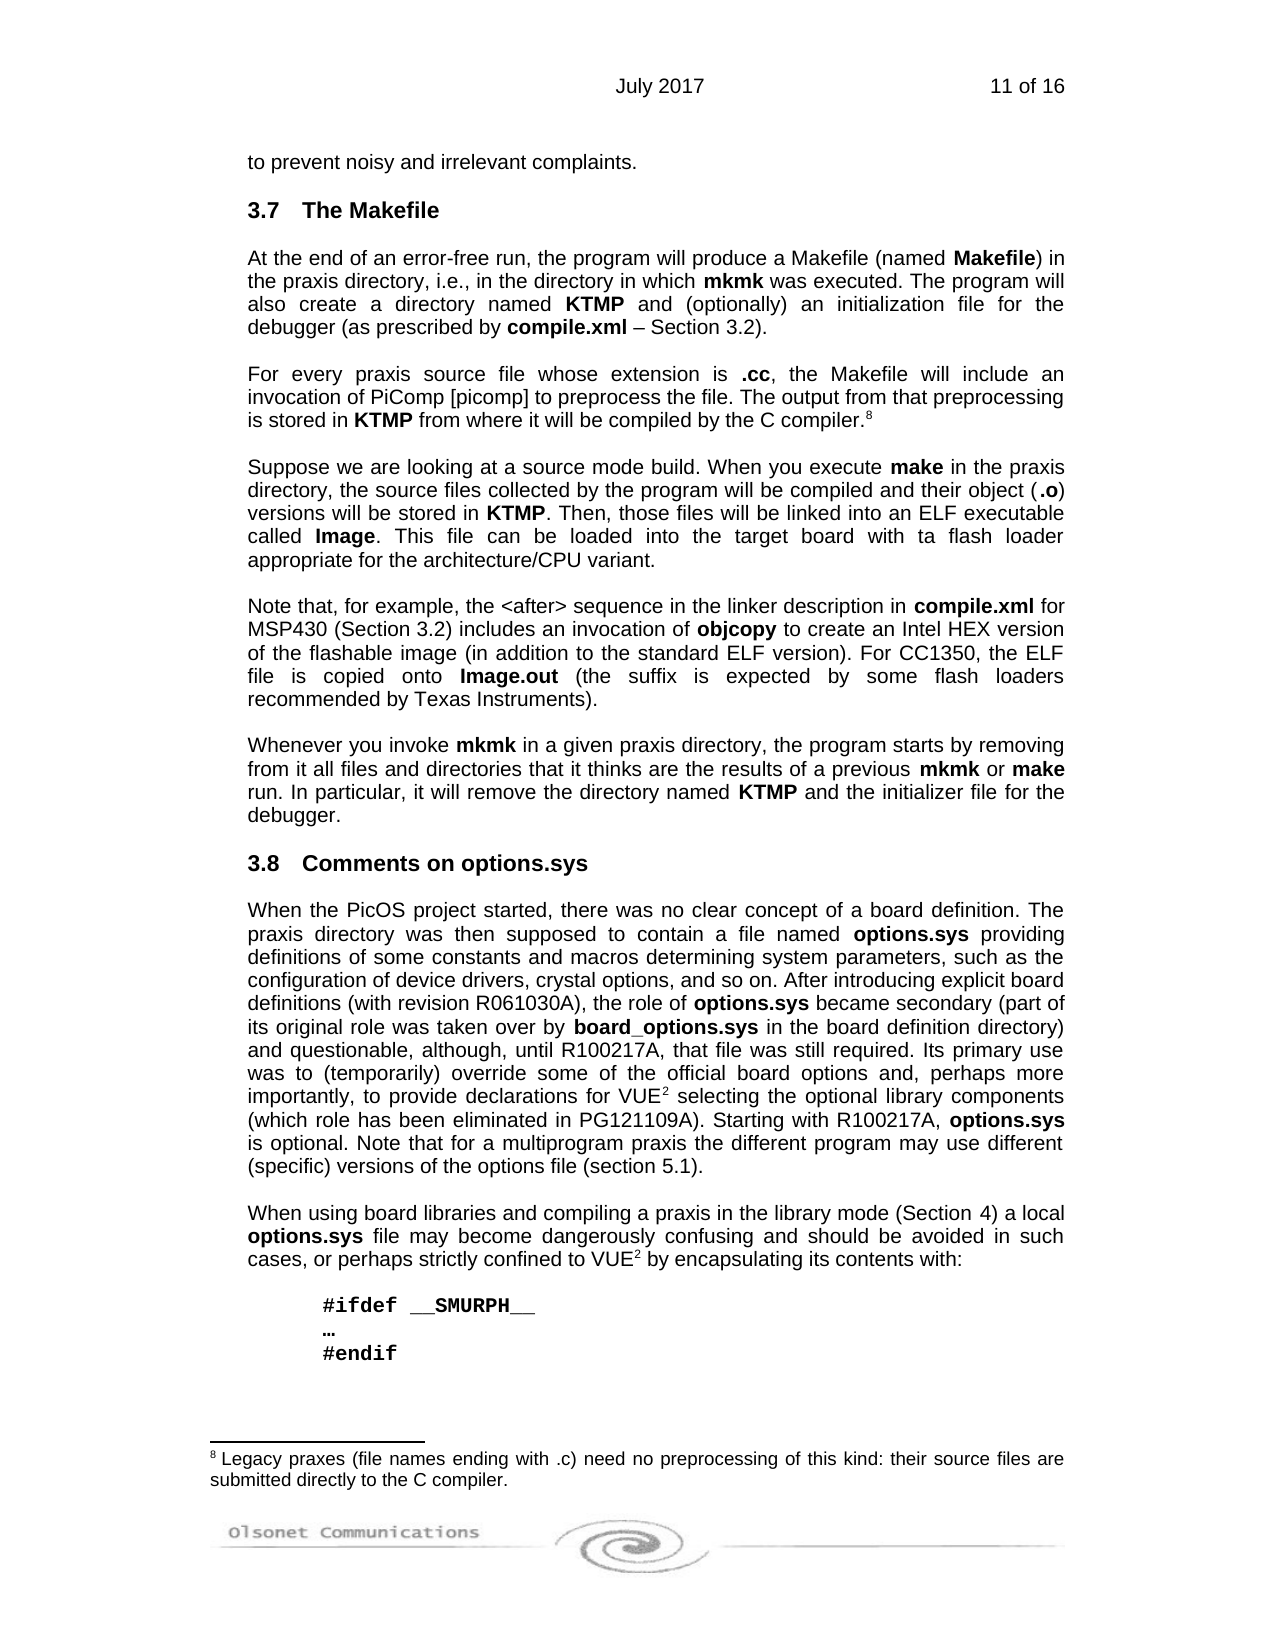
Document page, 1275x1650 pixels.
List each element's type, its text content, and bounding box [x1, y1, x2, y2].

text Whenever you invoke mkmk in a given praxis directory, the program starts by removing from it all files and directories that it thinks are the results of a previous mkmk or make run. In particular, it will remove the directory named KTMP and the initializer file for the debugger. [247, 734, 1065, 827]
text #endif [247, 1343, 1065, 1366]
subtitle The Makefile [247, 197, 1065, 223]
text to prevent noisy and irrelevant complaints. [247, 151, 1065, 174]
text For every praxis source file whose extension is .cc, the Makefile will include an invocation of PiComp [picomp] to preprocess the file. The output from that preprocessing is stored in KTMP from where it will be compiled by the C compiler. [247, 362, 1065, 432]
text Legacy praxes (file names ending with .c) need no preprocessing of this kind: their source files are submitted directly to the C compiler. [210, 1448, 1065, 1490]
text At the end of an error-free run, the program will produce a Makefile (named Makefile) in the praxis directory, i.e., in the directory in which mkmk was executed. The program will also create a directory named KTMP and (optionally) an initialization file for the debugger (as prescribed by compile.xml – Section 3.2). [247, 246, 1065, 339]
text … [247, 1319, 1065, 1343]
picture [210, 1504, 1065, 1596]
text #ifdef __SMURPH__ [247, 1294, 1065, 1319]
text Note that, for example, the <after> sequence in the linker description in compile.xml for MSP430 (Section 3.2) includes an invocation of objcopy to create an Intel HEX version of the flashable image (in addition to the standard ELF version). For CC1350, the ELF file is copied onto Image.out (the suffix is expected by some flash loaders recommended by Texas Instruments). [247, 595, 1065, 711]
text Suppose we are looking at a source mode build. When you execute make in the praxis directory, the source files collected by the program will be compiled and their object (.o) versions will be stored in KTMP. Then, those files will be linked into an ELF executable called Image. This file can be loaded into the target board with ta flash loader appropriate for the architecture/CPU variant. [247, 455, 1065, 571]
subtitle Comments on options.sys [247, 850, 1065, 876]
text When using board libraries and compiling a praxis in the library mode (Section 4) a local options.sys file may become dangerously confusing and should be avoided in such cases, or perhaps strictly confined to VUE2 by encapsulating its contents with: [247, 1201, 1065, 1271]
text When the PicOS project started, there was no clear concept of a board definition. The praxis directory was then supposed to contain a file named options.sys providing definitions of some constants and macros determining system parameters, such as the configuration of device drivers, crystal options, and so on. After introducing explicit board definitions (with revision R061030A), the role of options.sys became secondary (part of its original role was taken over by board_options.sys in the board definition directory) and questionable, although, until R100217A, that file was still required. Its primary use was to (temporarily) override some of the official board options and, perhaps more importantly, to provide declarations for VUE2 selecting the optional library components (which role has been eliminated in PG121109A). Starting with R100217A, options.sys is optional. Note that for a multiprogram praxis the different program may use different (specific) versions of the options file (section 5.1). [247, 899, 1065, 1178]
